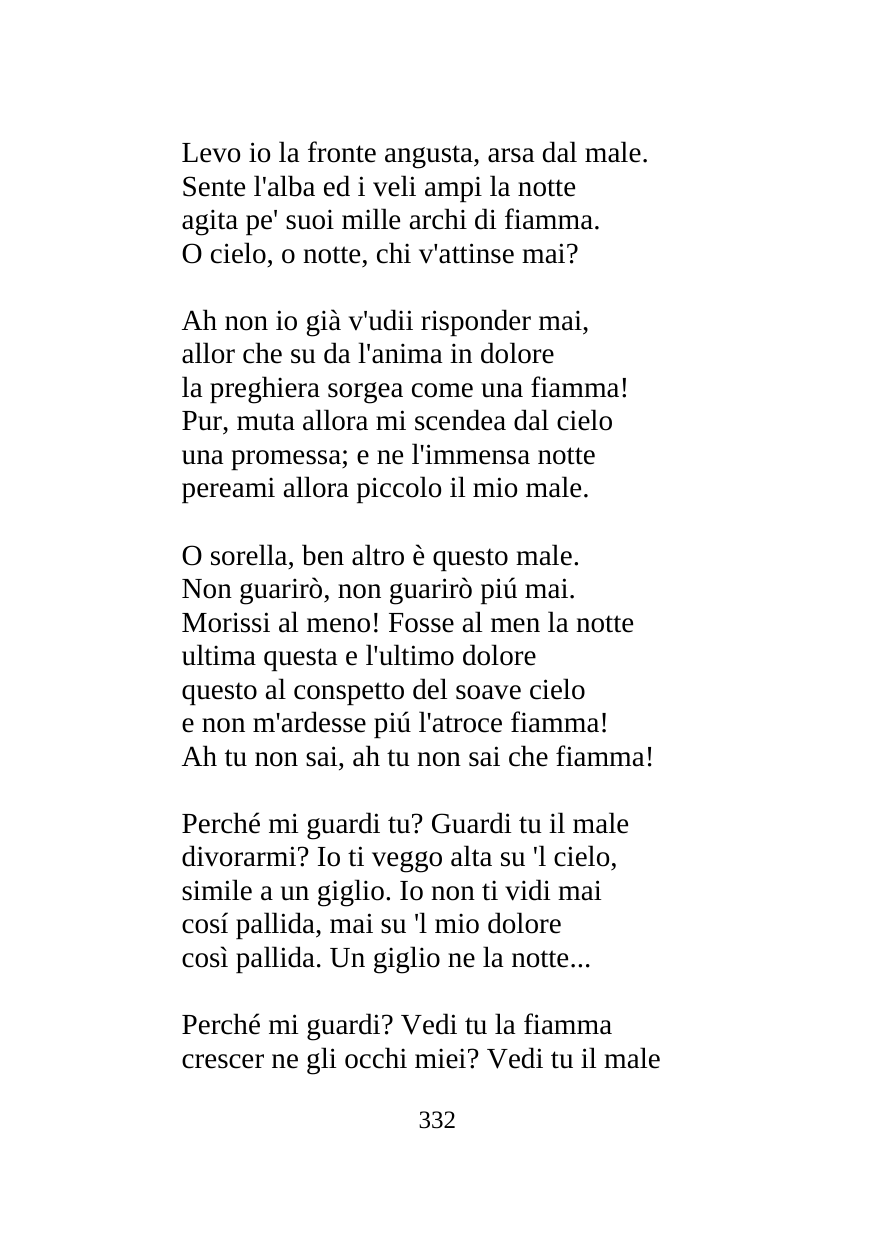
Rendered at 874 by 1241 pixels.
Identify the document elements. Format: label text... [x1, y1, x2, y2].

text Morissi al meno! Fosse al men la notte [181, 605, 693, 638]
text divorarmi? Io ti veggo alta su 'l cielo, [181, 839, 693, 873]
text pereami allora piccolo il mio male. [181, 471, 693, 504]
text cosí pallida, mai su 'l mio dolore [181, 907, 693, 940]
text ultima questa e l'ultimo dolore [181, 638, 693, 672]
text crescer ne gli occhi miei? Vedi tu il male [181, 1041, 693, 1074]
text Perché mi guardi? Vedi tu la fiamma [181, 1007, 693, 1041]
text O cielo, o notte, chi v'attinse mai? [181, 236, 693, 269]
text questo al conspetto del soave cielo [181, 672, 693, 705]
text e non m'ardesse piú l'atroce fiamma! [181, 705, 693, 739]
text una promessa; e ne l'immensa notte [181, 437, 693, 471]
text Ah non io già v'udii risponder mai, [181, 303, 693, 336]
text Sente l'alba ed i veli ampi la notte [181, 169, 693, 202]
text Non guarirò, non guarirò piú mai. [181, 571, 693, 605]
text agita pe' suoi mille archi di fiamma. [181, 202, 693, 236]
text allor che su da l'anima in dolore [181, 336, 693, 370]
text O sorella, ben altro è questo male. [181, 538, 693, 571]
text Ah tu non sai, ah tu non sai che fiamma! [181, 739, 693, 772]
text così pallida. Un giglio ne la notte... [181, 940, 693, 974]
text Perché mi guardi tu? Guardi tu il male [181, 806, 693, 839]
text Pur, muta allora mi scendea dal cielo [181, 403, 693, 437]
text simile a un giglio. Io non ti vidi mai [181, 873, 693, 907]
text Levo io la fronte angusta, arsa dal male. [181, 135, 693, 169]
text la preghiera sorgea come una fiamma! [181, 370, 693, 403]
